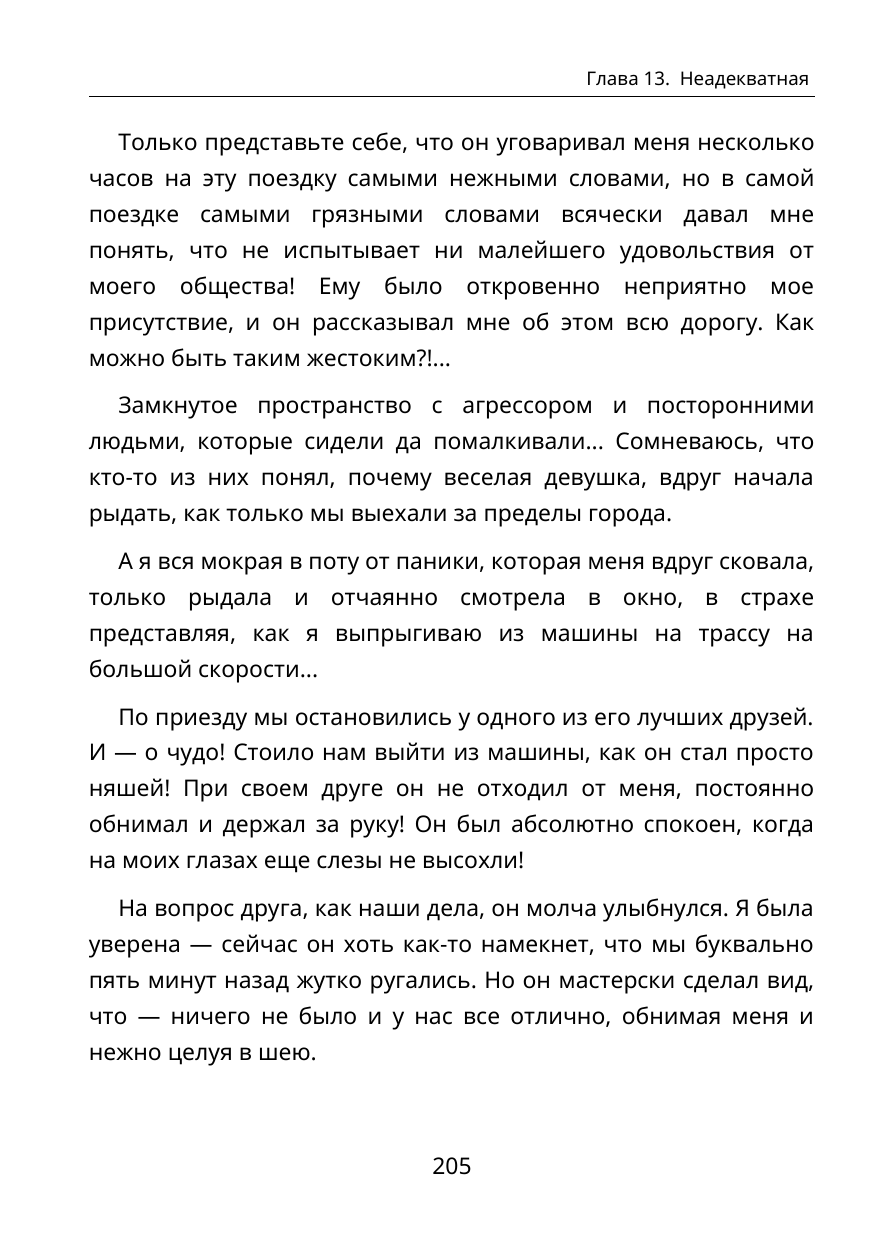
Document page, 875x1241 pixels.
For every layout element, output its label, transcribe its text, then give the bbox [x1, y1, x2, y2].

text А я вся мокрая в поту от паники, которая меня вдруг сковала, только рыдала и отчаянно смотрела в окно, в страхе представляя, как я выпрыгиваю из машины на трассу на большой скорости... [88, 545, 815, 684]
text Только представьте себе, что он уговаривал меня несколько часов на эту поездку самыми нежными словами, но в самой поездке самыми грязными словами всячески давал мне понять, что не испытывает ни малейшего удовольствия от моего общества! Ему было откровенно неприятно мое присутствие, и он рассказывал мне об этом всю дорогу. Как можно быть таким жестоким?!... [88, 126, 815, 373]
text На вопрос друга, как наши дела, он молча улыбнулся. Я была уверена — сейчас он хоть как-то намекнет, что мы буквально пять минут назад жутко ругались. Но он мастерски сделал вид, что — ничего не было и у нас все отлично, обнимая меня и нежно целуя в шею. [88, 892, 815, 1067]
text Замкнутое пространство с агрессором и посторонними людьми, которые сидели да помалкивали... Сомневаюсь, что кто-то из них понял, почему веселая девушка, вдруг начала рыдать, как только мы выехали за пределы города. [88, 389, 815, 528]
text По приезду мы остановились у одного из его лучших друзей. И — о чудо! Стоило нам выйти из машины, как он стал просто няшей! При своем друге он не отходил от меня, постоянно обнимал и держал за руку! Он был абсолютно спокоен, когда на моих глазах еще слезы не высохли! [88, 700, 815, 875]
